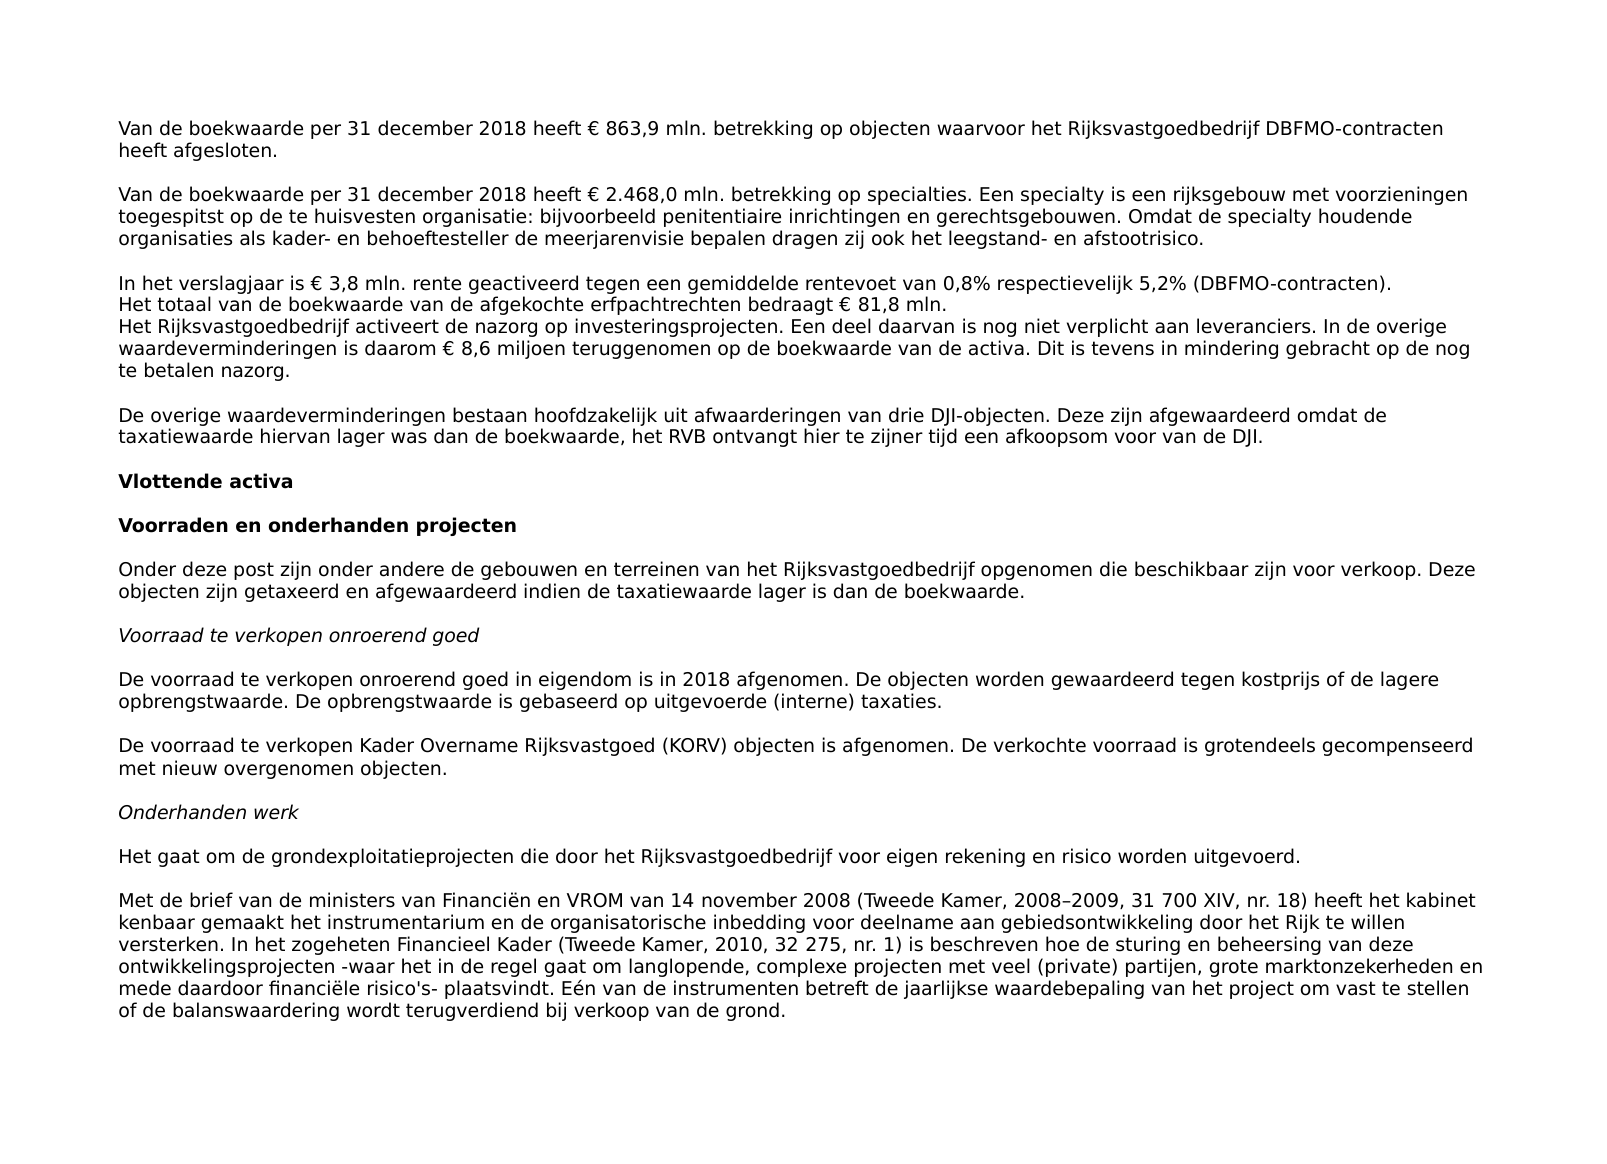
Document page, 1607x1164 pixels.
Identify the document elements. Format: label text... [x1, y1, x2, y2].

subtitle Onderhanden werk [118, 802, 1488, 823]
text Het totaal van de boekwaarde van de afgekochte erfpachtrechten bedraagt € 81,8 mln. [118, 294, 1488, 316]
text De overige waardeverminderingen bestaan hoofdzakelijk uit afwaarderingen van drie DJI-objecten. Deze zijn afgewaardeerd omdat de taxatiewaarde hiervan lager was dan de boekwaarde, het RVB ontvangt hier te zijner tijd een afkoopsom voor van de DJI. [118, 404, 1488, 448]
subtitle Voorraad te verkopen onroerend goed [118, 625, 1488, 647]
subtitle Vlottende activa [118, 471, 1488, 493]
text De voorraad te verkopen Kader Overname Rijksvastgoed (KORV) objecten is afgenomen. De verkochte voorraad is grotendeels gecompenseerd met nieuw overgenomen objecten. [118, 735, 1488, 779]
text Onder deze post zijn onder andere de gebouwen en terreinen van het Rijksvastgoedbedrijf opgenomen die beschikbaar zijn voor verkoop. Deze objecten zijn getaxeerd en afgewaardeerd indien de taxatiewaarde lager is dan de boekwaarde. [118, 559, 1488, 603]
text In het verslagjaar is € 3,8 mln. rente geactiveerd tegen een gemiddelde rentevoet van 0,8% respectievelijk 5,2% (DBFMO-contracten). [118, 272, 1488, 294]
text Het Rijksvastgoedbedrijf activeert de nazorg op investeringsprojecten. Een deel daarvan is nog niet verplicht aan leveranciers. In de overige waardeverminderingen is daarom € 8,6 miljoen teruggenomen op de boekwaarde van de activa. Dit is tevens in mindering gebracht op de nog te betalen nazorg. [118, 316, 1488, 382]
subtitle Voorraden en onderhanden projecten [118, 515, 1488, 537]
text Het gaat om de grondexploitatieprojecten die door het Rijksvastgoedbedrijf voor eigen rekening en risico worden uitgevoerd. [118, 846, 1488, 868]
text Met de brief van de ministers van Financiën en VROM van 14 november 2008 (Tweede Kamer, 2008–2009, 31 700 XIV, nr. 18) heeft het kabinet kenbaar gemaakt het instrumentarium en de organisatorische inbedding voor deelname aan gebiedsontwikkeling door het Rijk te willen versterken. In het zogeheten Financieel Kader (Tweede Kamer, 2010, 32 275, nr. 1) is beschreven hoe de sturing en beheersing van deze ontwikkelingsprojecten -waar het in de regel gaat om langlopende, complexe projecten met veel (private) partijen, grote marktonzekerheden en mede daardoor financiële risico's- plaatsvindt. Eén van de instrumenten betreft de jaarlijkse waardebepaling van het project om vast te stellen of de balanswaardering wordt terugverdiend bij verkoop van de grond. [118, 890, 1488, 1022]
text Van de boekwaarde per 31 december 2018 heeft € 2.468,0 mln. betrekking op specialties. Een specialty is een rijksgebouw met voorzieningen toegespitst op de te huisvesten organisatie: bijvoorbeeld penitentiaire inrichtingen en gerechtsgebouwen. Omdat de specialty houdende organisaties als kader- en behoeftesteller de meerjarenvisie bepalen dragen zij ook het leegstand- en afstootrisico. [118, 184, 1488, 250]
text Van de boekwaarde per 31 december 2018 heeft € 863,9 mln. betrekking op objecten waarvoor het Rijksvastgoedbedrijf DBFMO-contracten heeft afgesloten. [118, 118, 1488, 162]
text De voorraad te verkopen onroerend goed in eigendom is in 2018 afgenomen. De objecten worden gewaardeerd tegen kostprijs of de lagere opbrengstwaarde. De opbrengstwaarde is gebaseerd op uitgevoerde (interne) taxaties. [118, 669, 1488, 713]
